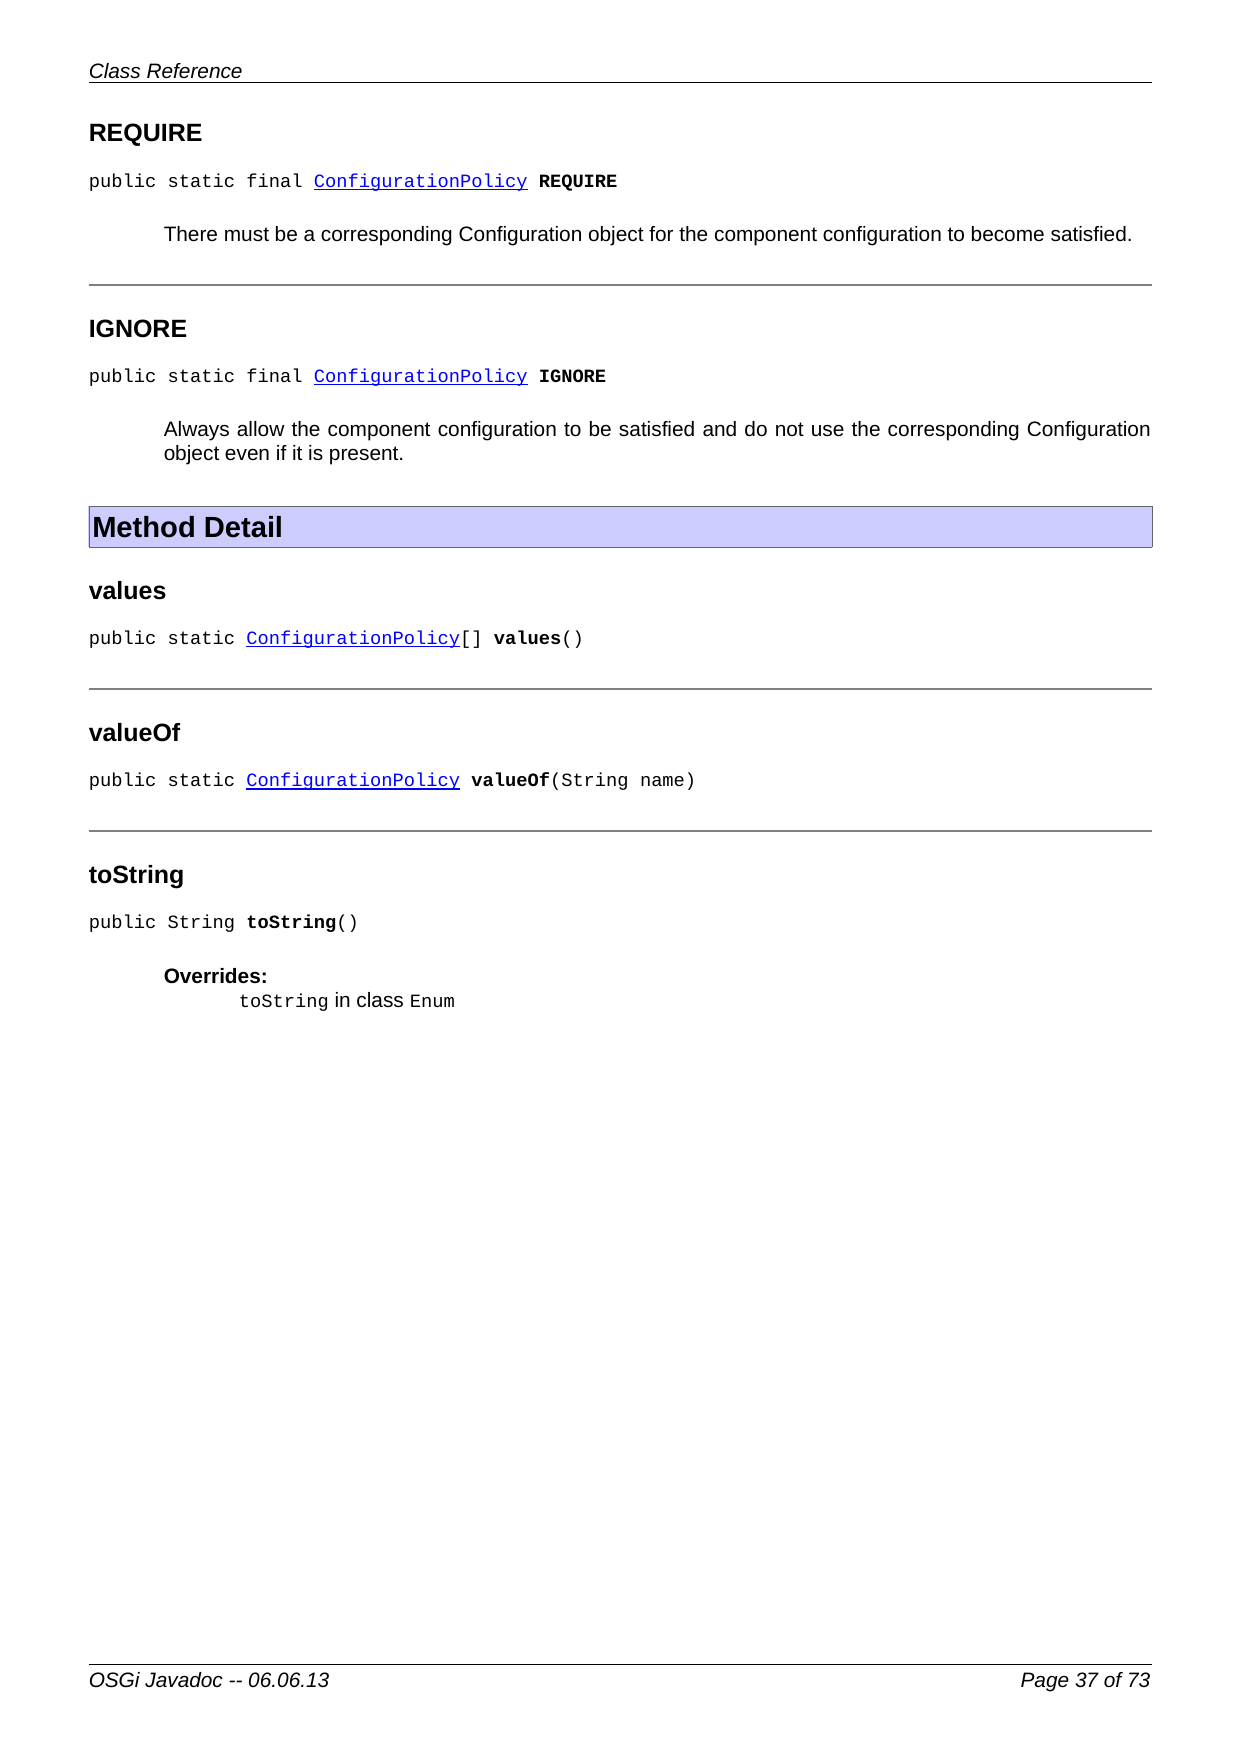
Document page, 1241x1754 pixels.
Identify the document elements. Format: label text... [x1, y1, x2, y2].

text public static ConfigurationPolicy valueOf(String name) [88, 771, 1152, 792]
text public static ConfigurationPolicy[] values() [88, 628, 1152, 650]
text public static final ConfigurationPolicy IGNORE [88, 367, 1152, 388]
subtitle valueOf [88, 718, 1152, 747]
text public String toString() [88, 913, 1152, 934]
subtitle IGNORE [88, 314, 1152, 343]
subtitle values [88, 576, 1152, 604]
subtitle toString [88, 860, 1152, 889]
text Overrides: [163, 964, 1152, 988]
text There must be a corresponding Configuration object for the component configuration to become satisfied. [163, 222, 1152, 246]
text Always allow the component configuration to be satisfied and do not use the corresponding Configuration object even if it is present. [163, 417, 1152, 465]
subtitle REQUIRE [88, 118, 1152, 147]
text toString in class Enum [238, 988, 1152, 1013]
subtitle Method Detail [90, 507, 1152, 547]
text public static final ConfigurationPolicy REQUIRE [88, 171, 1152, 193]
